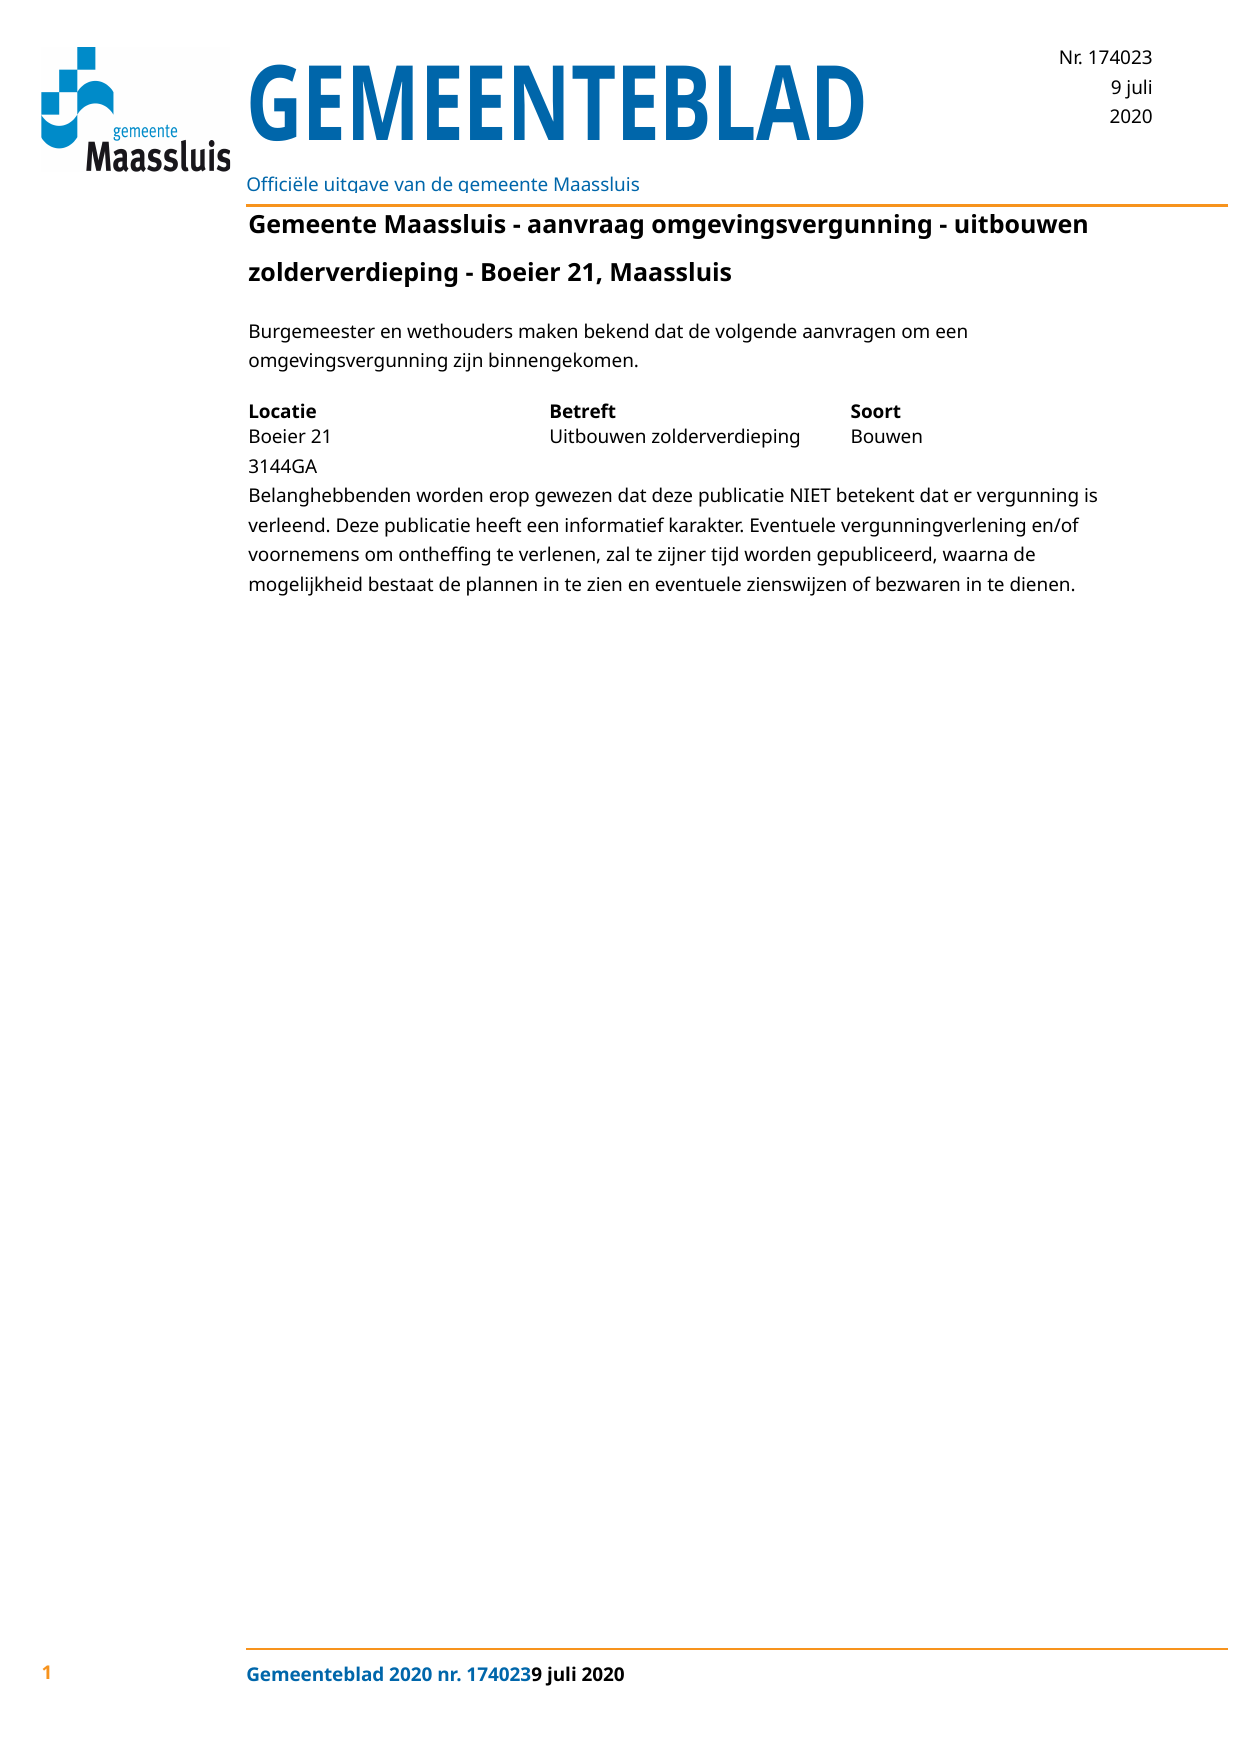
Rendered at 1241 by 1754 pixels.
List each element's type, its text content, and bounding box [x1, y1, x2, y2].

text Burgemeester en wethouders maken bekend dat de volgende aanvragen om een omgevingsvergunning zijn binnengekomen. [248, 318, 1152, 373]
picture [41, 47, 77, 92]
table_cell Bouwen [850, 424, 1152, 479]
table_cell Boeier 21 3144GA [248, 424, 549, 479]
picture [41, 47, 231, 172]
table_header Betreft [549, 398, 850, 424]
table_cell Uitbouwen zolderverdieping [549, 424, 850, 479]
table_header Soort [850, 398, 1152, 424]
text Belanghebbenden worden erop gewezen dat deze publicatie NIET betekent dat er vergunning is verleend. Deze publicatie heeft een informatief karakter. Eventuele vergunningverlening en/of voornemens om ontheffing te verlenen, zal te zijner tijd worden gepubliceerd, waarna de mogelijkheid bestaat de plannen in te zien en eventuele zienswijzen of bezwaren in te dienen. [248, 482, 1152, 597]
table_header Locatie [248, 398, 549, 424]
text Gemeente Maassluis - aanvraag omgevingsvergunning - uitbouwen zolderverdieping - Boeier 21, Maassluis [248, 207, 1152, 288]
